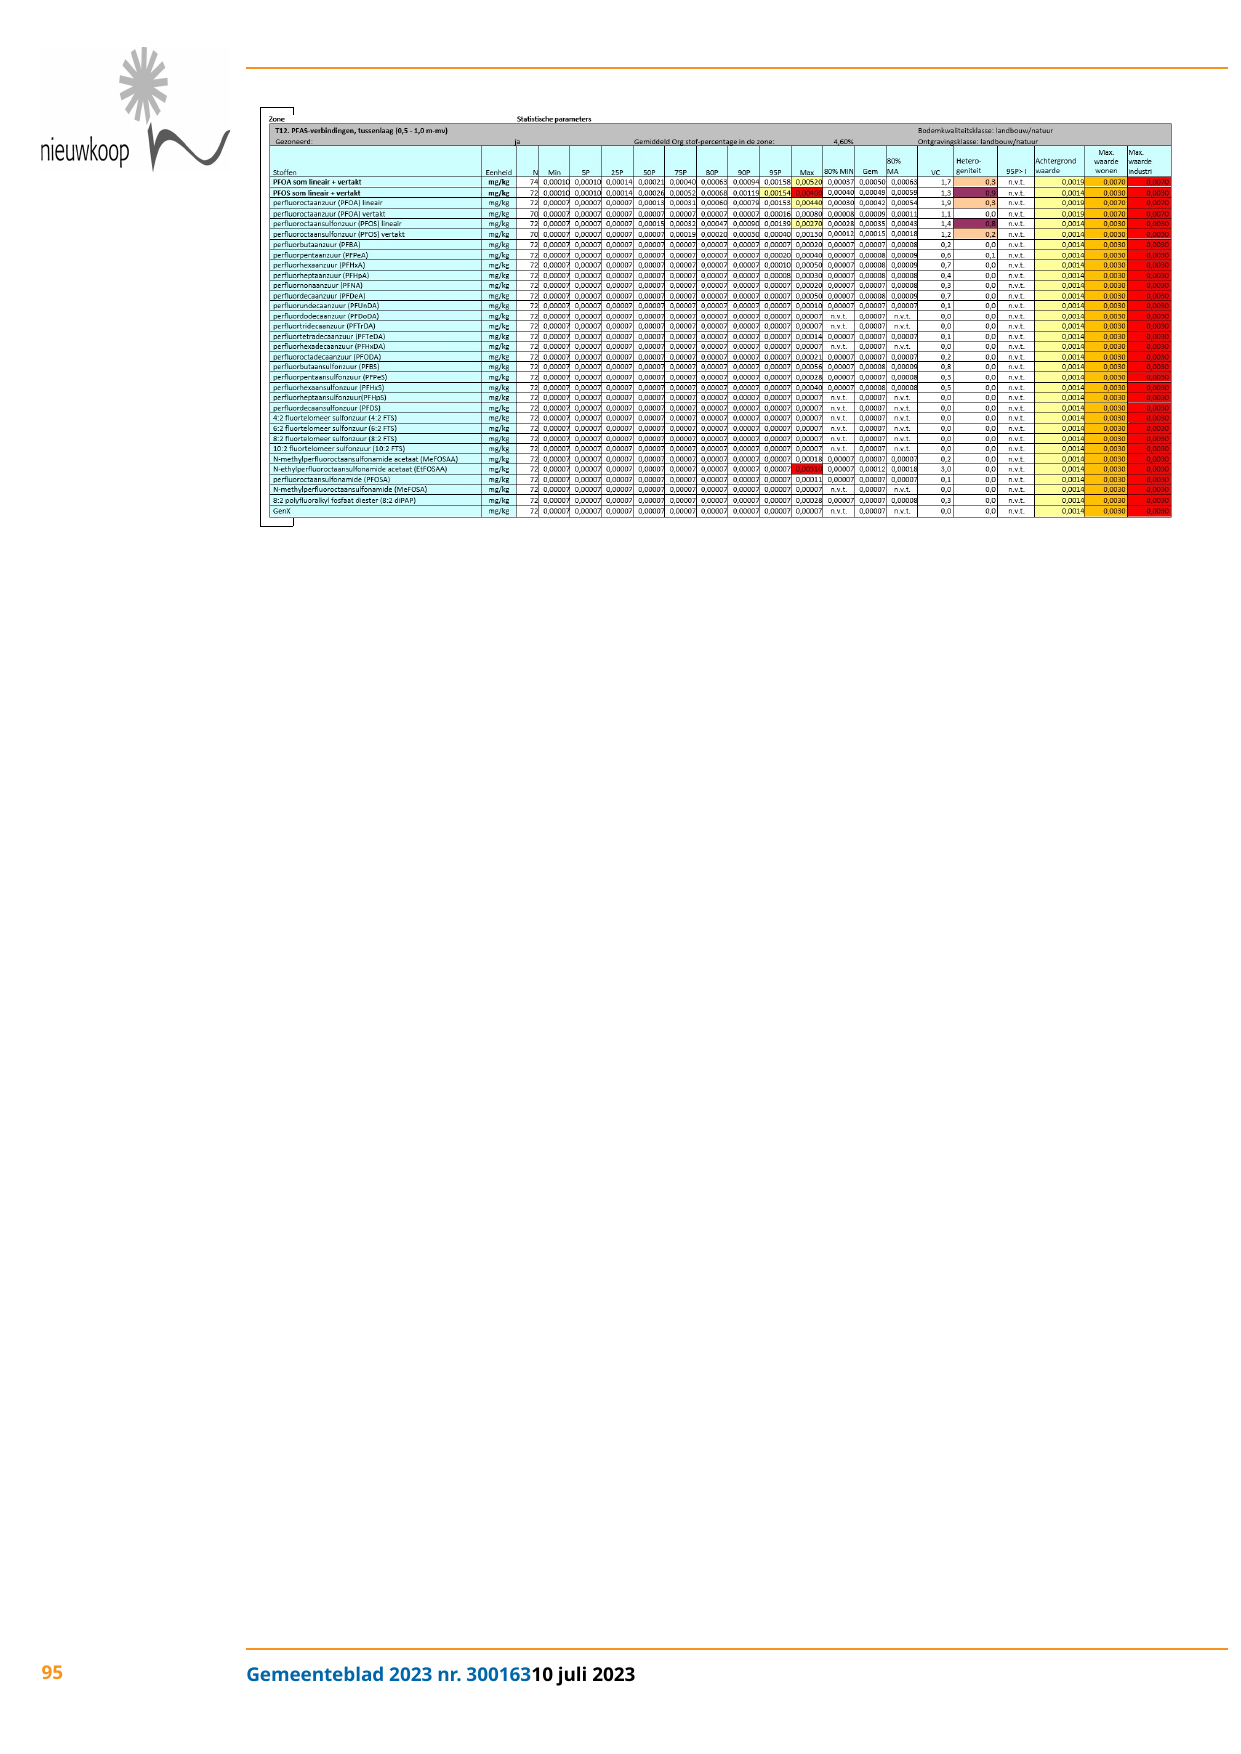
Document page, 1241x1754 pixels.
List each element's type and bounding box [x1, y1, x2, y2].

picture [41, 47, 231, 172]
picture [268, 115, 1173, 518]
